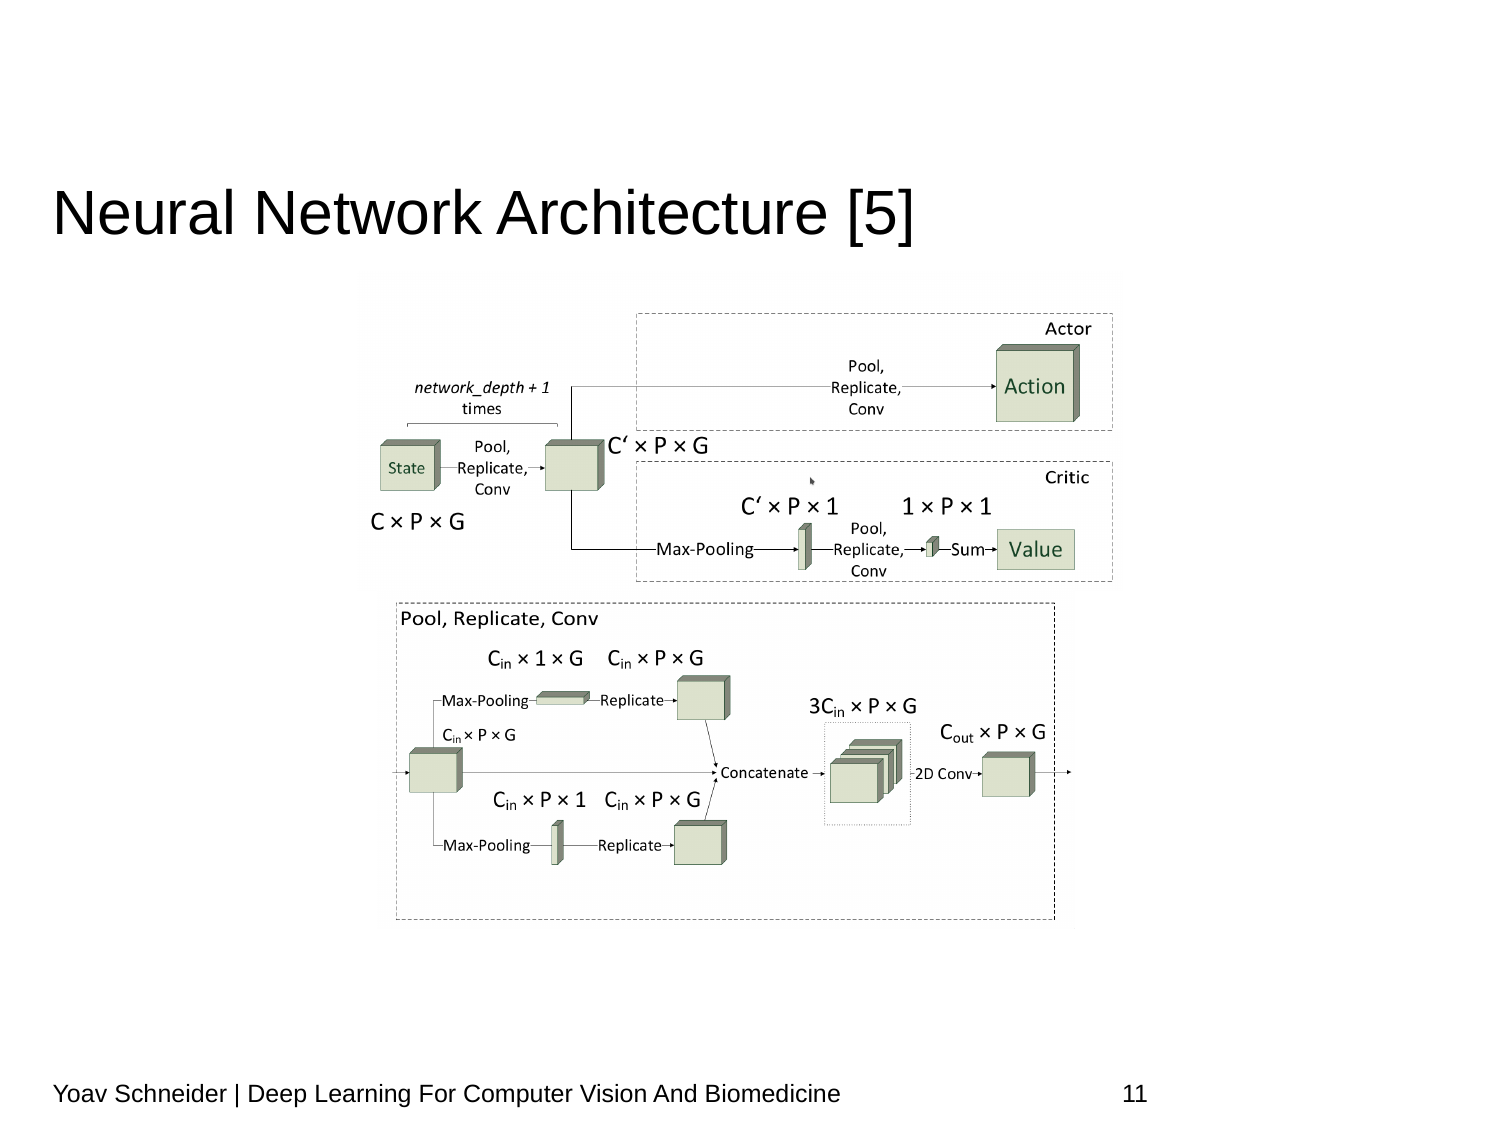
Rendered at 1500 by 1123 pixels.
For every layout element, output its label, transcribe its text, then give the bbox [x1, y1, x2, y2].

text_box Yoav Schneider | Deep Learning For Computer Vision And Biomedicine [52, 1062, 1116, 1123]
title Neural Network Architecture [5] [52, 171, 1453, 242]
text_box [1122, 1062, 1459, 1123]
picture [357, 271, 1123, 929]
